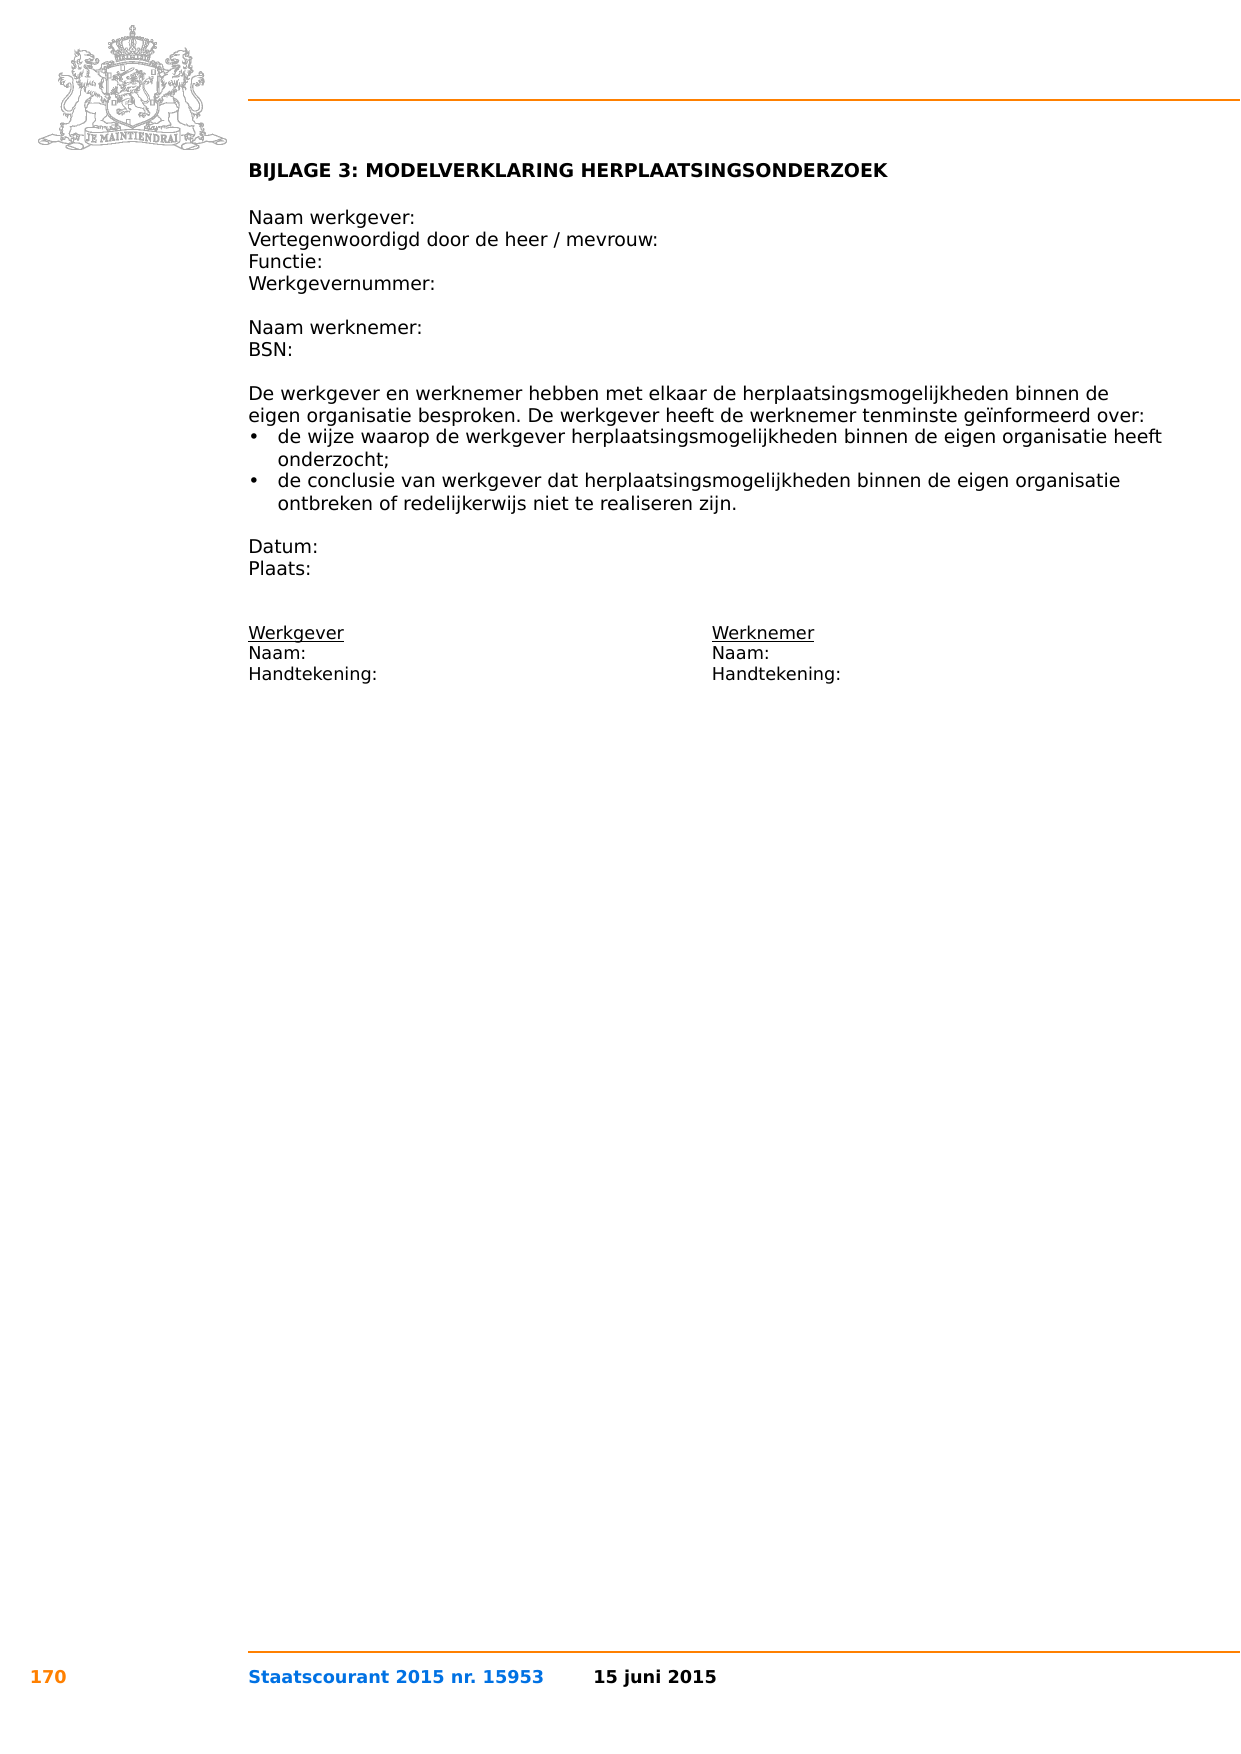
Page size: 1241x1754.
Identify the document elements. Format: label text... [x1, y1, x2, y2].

table_cell Handtekening: [706, 664, 1163, 684]
text Plaats: [248, 558, 1163, 580]
table_header [248, 602, 706, 623]
text • de wijze waarop de werkgever herplaatsingsmogelijkheden binnen de eigen organisatie heeft onderzocht; [248, 426, 1163, 470]
text Datum: [248, 536, 1163, 558]
text Werkgevernummer: [248, 273, 1163, 295]
text • de conclusie van werkgever dat herplaatsingsmogelijkheden binnen de eigen organisatie ontbreken of redelijkerwijs niet te realiseren zijn. [248, 470, 1163, 514]
table_cell Werkgever [248, 623, 706, 643]
table_header [706, 602, 1163, 623]
text Naam werknemer: [248, 317, 1163, 339]
text Functie: [248, 251, 1163, 273]
table_cell Naam: [248, 643, 706, 664]
table_cell Handtekening: [248, 664, 706, 684]
text Vertegenwoordigd door de heer / mevrouw: [248, 229, 1163, 251]
text Naam werkgever: [248, 207, 1163, 229]
text BSN: [248, 339, 1163, 361]
subtitle BIJLAGE 3: MODELVERKLARING HERPLAATSINGSONDERZOEK [248, 160, 1163, 182]
text De werkgever en werknemer hebben met elkaar de herplaatsingsmogelijkheden binnen de eigen organisatie besproken. De werkgever heeft de werknemer tenminste geïnformeerd over: [248, 382, 1163, 426]
table_cell Naam: [706, 643, 1163, 664]
picture [38, 25, 227, 150]
table_cell Werknemer [706, 623, 1163, 643]
